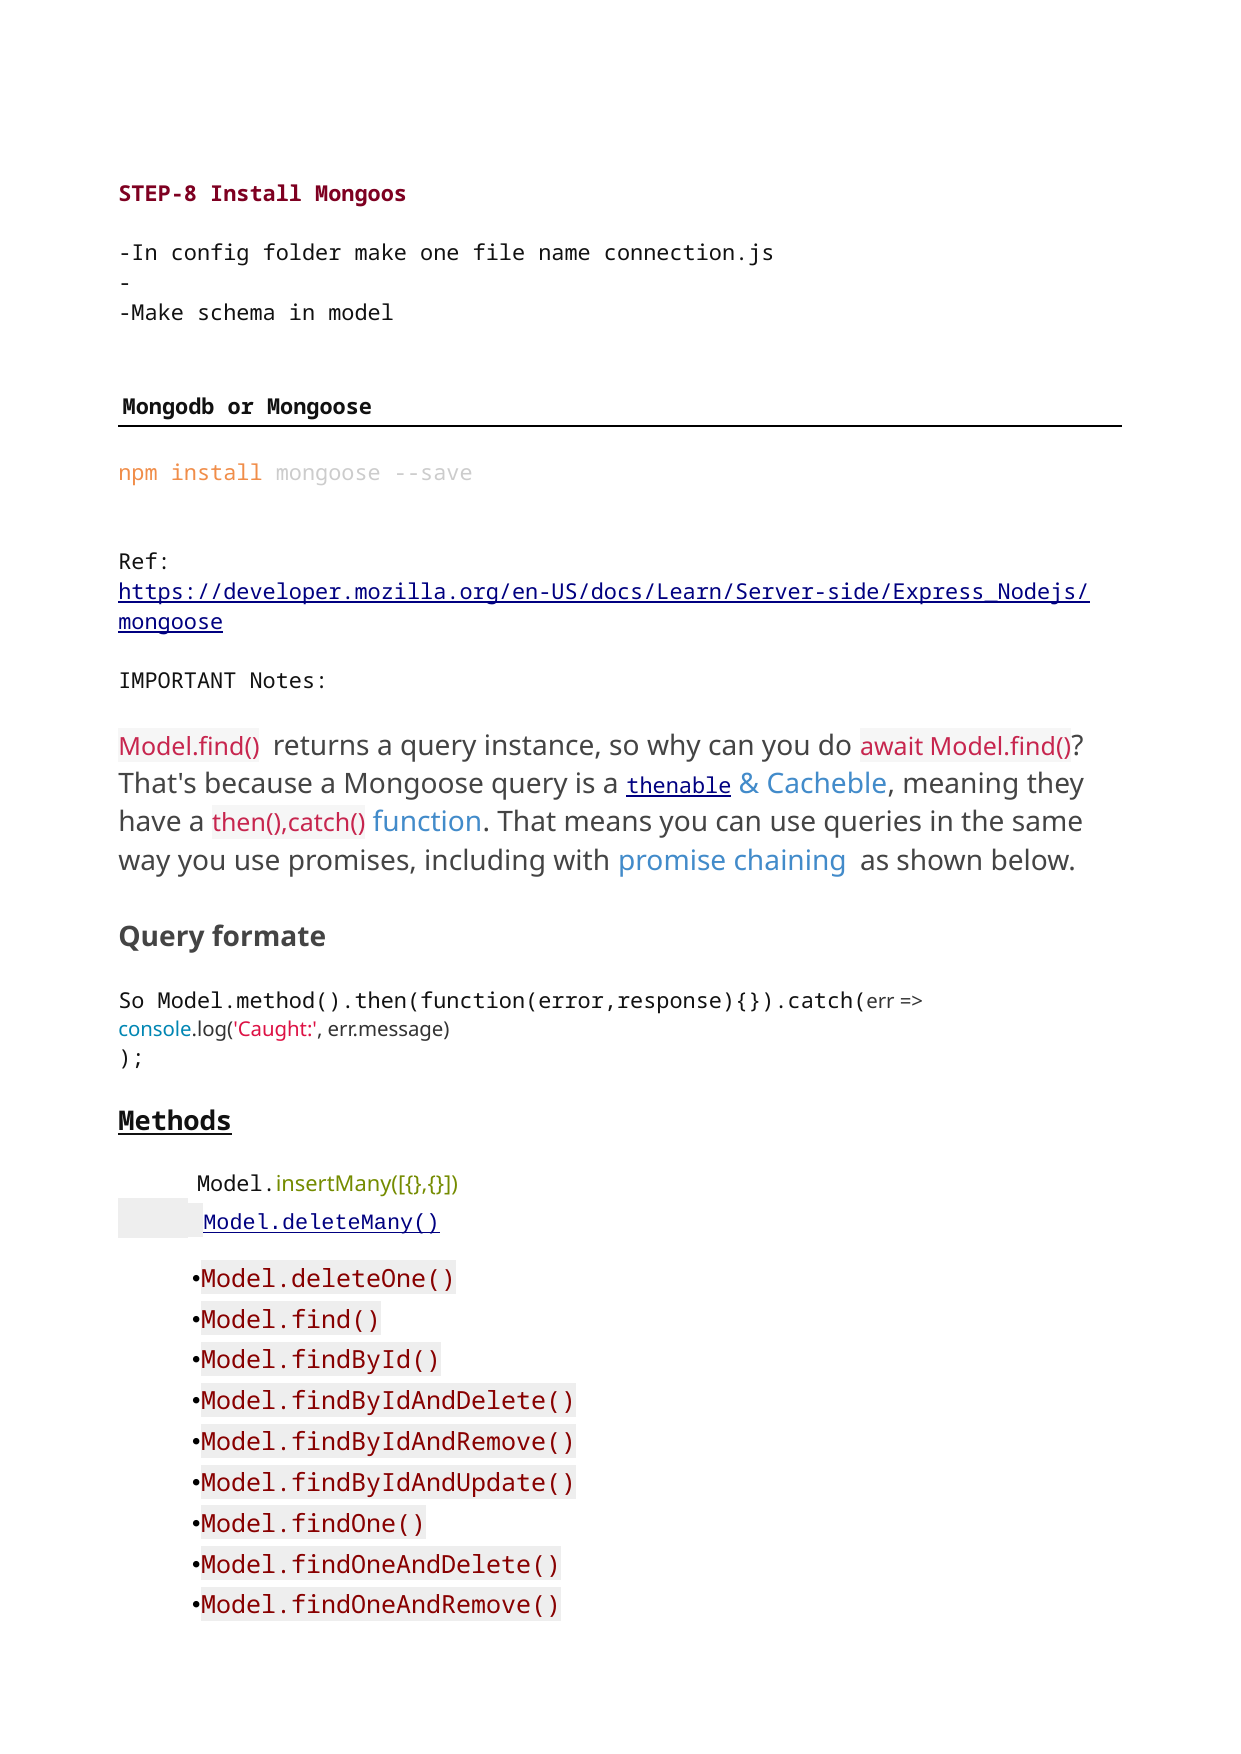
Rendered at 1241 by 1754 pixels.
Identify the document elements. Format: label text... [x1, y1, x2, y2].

text IMPORTANT Notes: [118, 665, 1122, 695]
text -Make schema in model [118, 297, 1122, 327]
text STEP-8 Install Mongoos [118, 178, 1122, 207]
list Model.findByIdAndUpdate() [118, 1464, 1122, 1499]
text So Model.method().then(function(error,response){}).catch(err => console.log('Caught:', err.message) [118, 985, 1122, 1042]
text Ref: https://developer.mozilla.org/en-US/docs/Learn/Server-side/Express_Nodejs/mongoose [118, 546, 1122, 636]
list Model.findOne() [118, 1505, 1122, 1539]
list Model.findOneAndRemove() [118, 1587, 1122, 1621]
list Model.findByIdAndRemove() [118, 1424, 1122, 1458]
list Model.findByIdAndDelete() [118, 1383, 1122, 1417]
list Model.findById() [118, 1342, 1122, 1376]
text npm install mongoose --save [118, 457, 1122, 487]
text ); [118, 1042, 1122, 1072]
text -In config folder make one file name connection.js [118, 237, 1122, 267]
list Model.find() [118, 1301, 1122, 1335]
text Mongodb or Mongoose [118, 386, 1122, 425]
text - [118, 267, 1122, 297]
text Model.find() returns a query instance, so why can you do await Model.find()? That's because a Mongoose query is a thenable & Cacheble, meaning they have a then(),catch() function. That means you can use queries in the same way you use promises, including with promise chaining as shown below. [118, 725, 1122, 878]
text Query formate [118, 917, 1122, 955]
list Model.findOneAndDelete() [118, 1546, 1122, 1580]
text Model.insertMany([{},{}]) [118, 1168, 1122, 1198]
list Model.deleteOne() [118, 1260, 1122, 1294]
text Model.deleteMany() [118, 1198, 1122, 1238]
text Methods [118, 1102, 1122, 1139]
